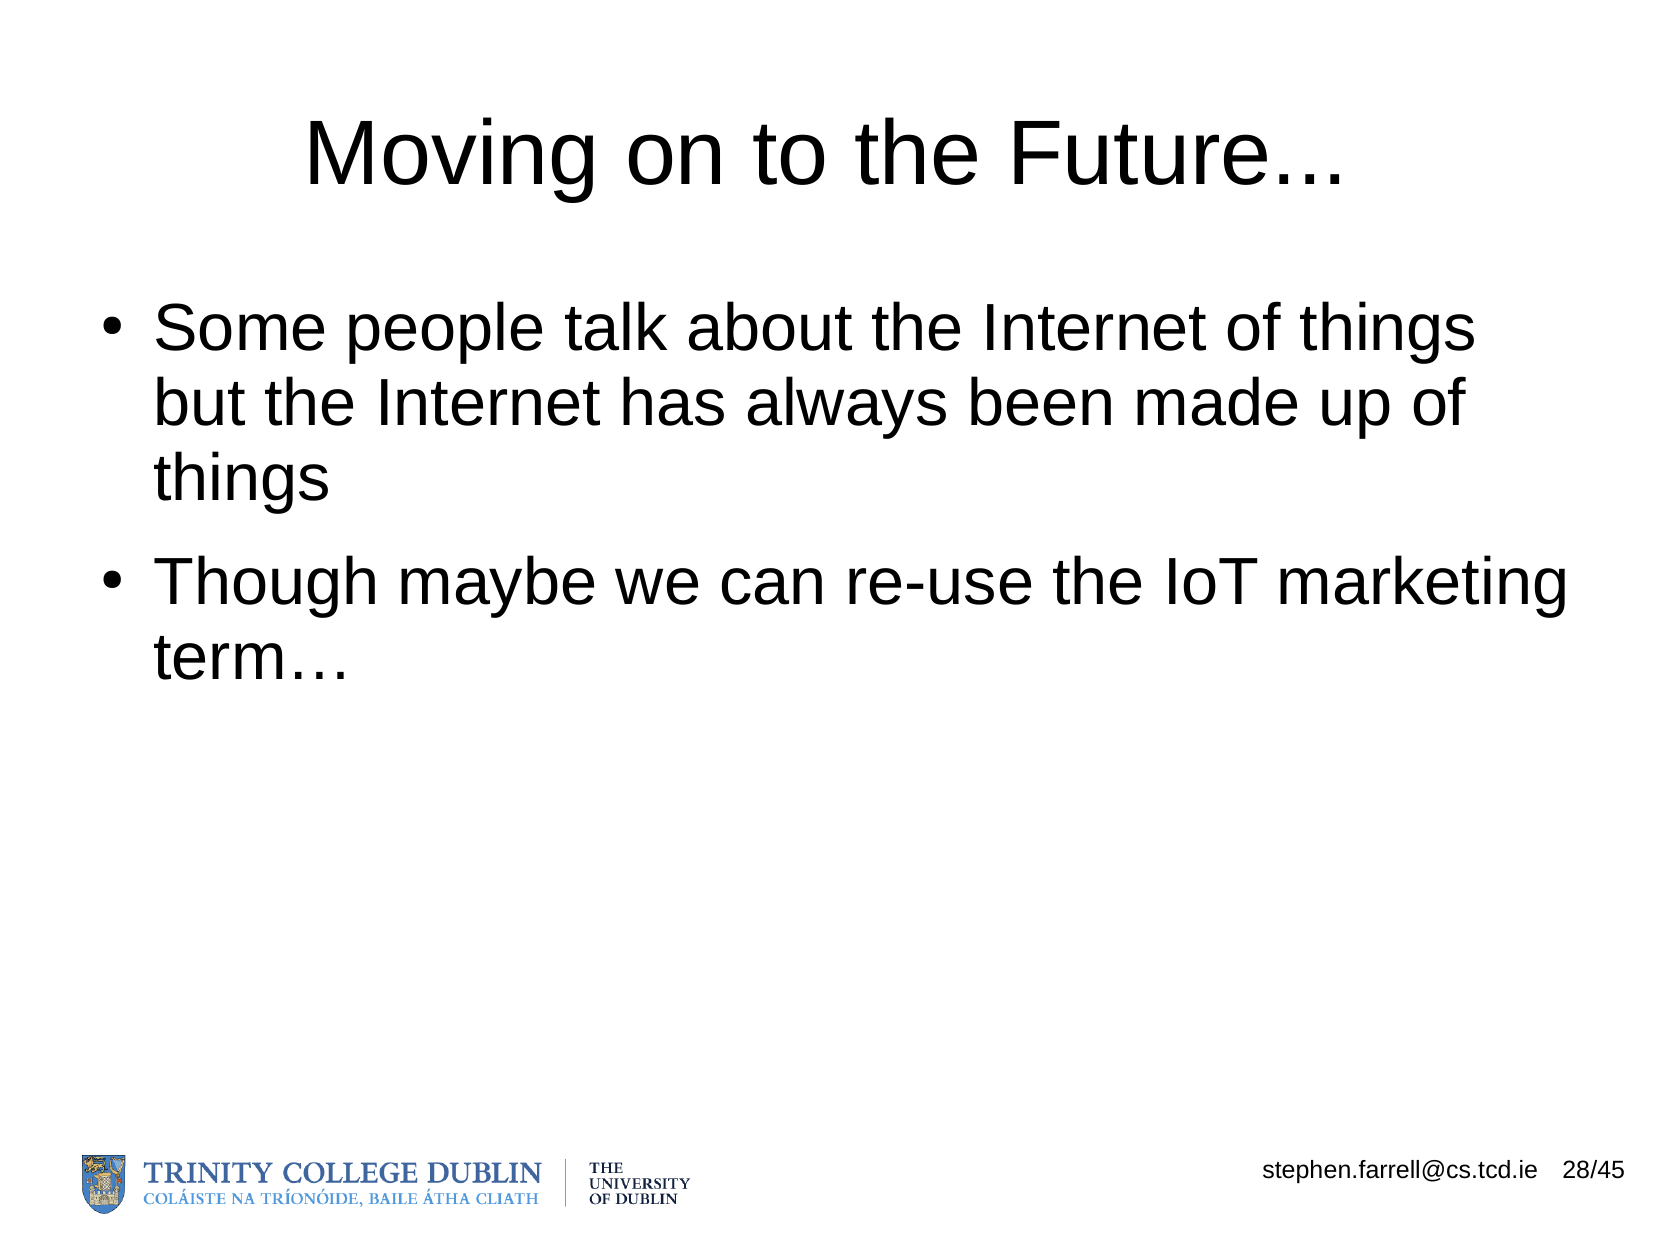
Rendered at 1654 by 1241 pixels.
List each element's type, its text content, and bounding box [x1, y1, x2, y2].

list Some people talk about the Internet of things but the Internet has always been made up of things Though maybe we can re-use the IoT marketing term… [82, 290, 1571, 1010]
picture [82, 1155, 694, 1214]
title Moving on to the Future... [82, 49, 1571, 257]
